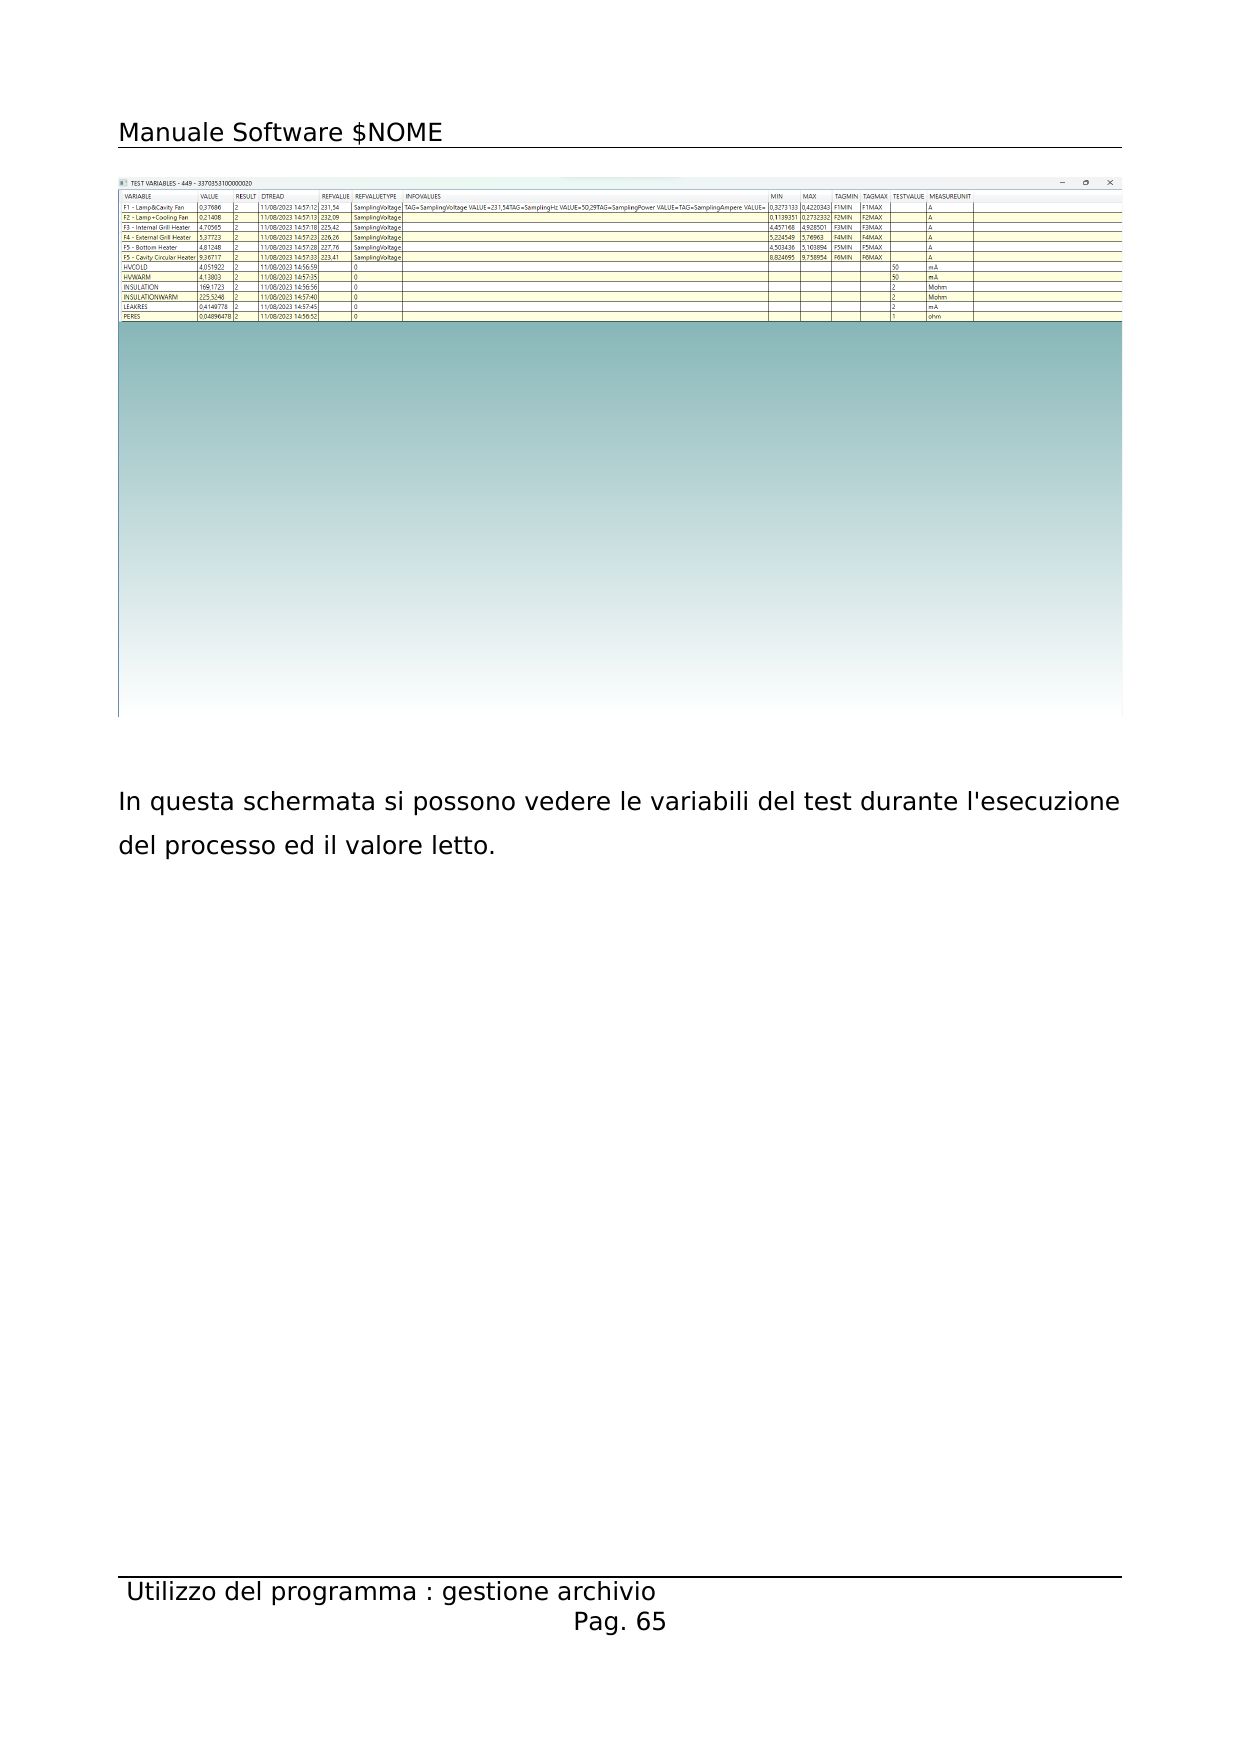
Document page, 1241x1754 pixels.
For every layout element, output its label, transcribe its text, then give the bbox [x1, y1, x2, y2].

text In questa schermata si possono vedere le variabili del test durante l'esecuzione del processo ed il valore letto. [118, 788, 1122, 861]
picture [118, 177, 1123, 717]
